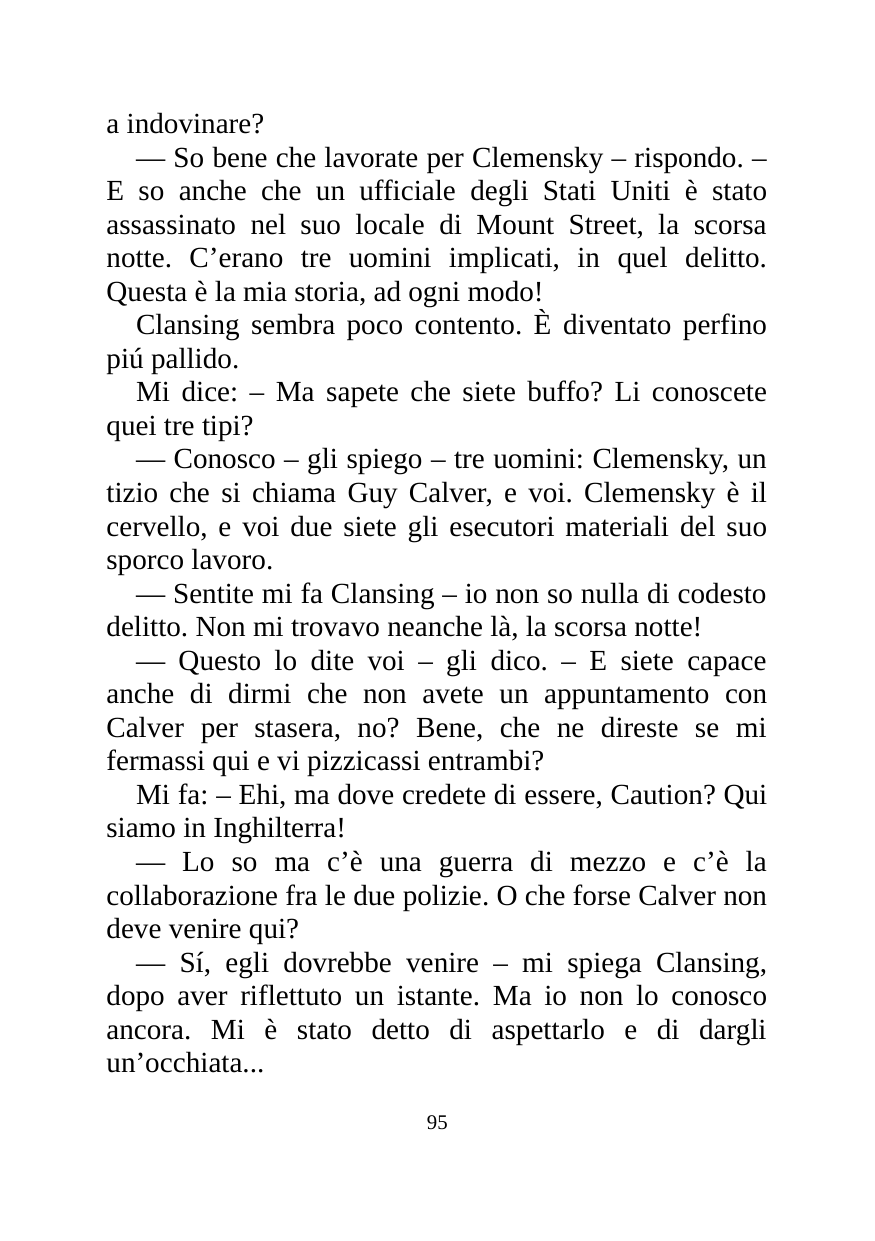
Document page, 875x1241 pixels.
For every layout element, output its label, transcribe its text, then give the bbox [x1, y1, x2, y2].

text — Lo so ma c’è una guerra di mezzo e c’è la collaborazione fra le due polizie. O che forse Calver non deve venire qui? [106, 844, 768, 945]
text — Sí, egli dovrebbe venire – mi spiega Clansing, dopo aver riflettuto un istante. Ma io non lo conosco ancora. Mi è stato detto di aspettarlo e di dargli un’occhiata... [106, 945, 768, 1079]
text Mi dice: – Ma sapete che siete buffo? Li conoscete quei tre tipi? [106, 374, 768, 442]
text — Sentite mi fa Clansing – io non so nulla di codesto delitto. Non mi trovavo neanche là, la scorsa notte! [106, 576, 768, 643]
text Clansing sembra poco contento. È diventato perfino piú pallido. [106, 307, 768, 374]
text a indovinare? [106, 106, 768, 140]
text Mi fa: – Ehi, ma dove credete di essere, Caution? Qui siamo in Inghilterra! [106, 777, 768, 844]
text — Conosco – gli spiego – tre uomini: Clemensky, un tizio che si chiama Guy Calver, e voi. Clemensky è il cervello, e voi due siete gli esecutori materiali del suo sporco lavoro. [106, 442, 768, 576]
text — Questo lo dite voi – gli dico. – E siete capace anche di dirmi che non avete un appuntamento con Calver per stasera, no? Bene, che ne direste se mi fermassi qui e vi pizzicassi entrambi? [106, 643, 768, 777]
text — So bene che lavorate per Clemensky – rispondo. – E so anche che un ufficiale degli Stati Uniti è stato assassinato nel suo locale di Mount Street, la scorsa notte. C’erano tre uomini implicati, in quel delitto. Questa è la mia storia, ad ogni modo! [106, 140, 768, 307]
